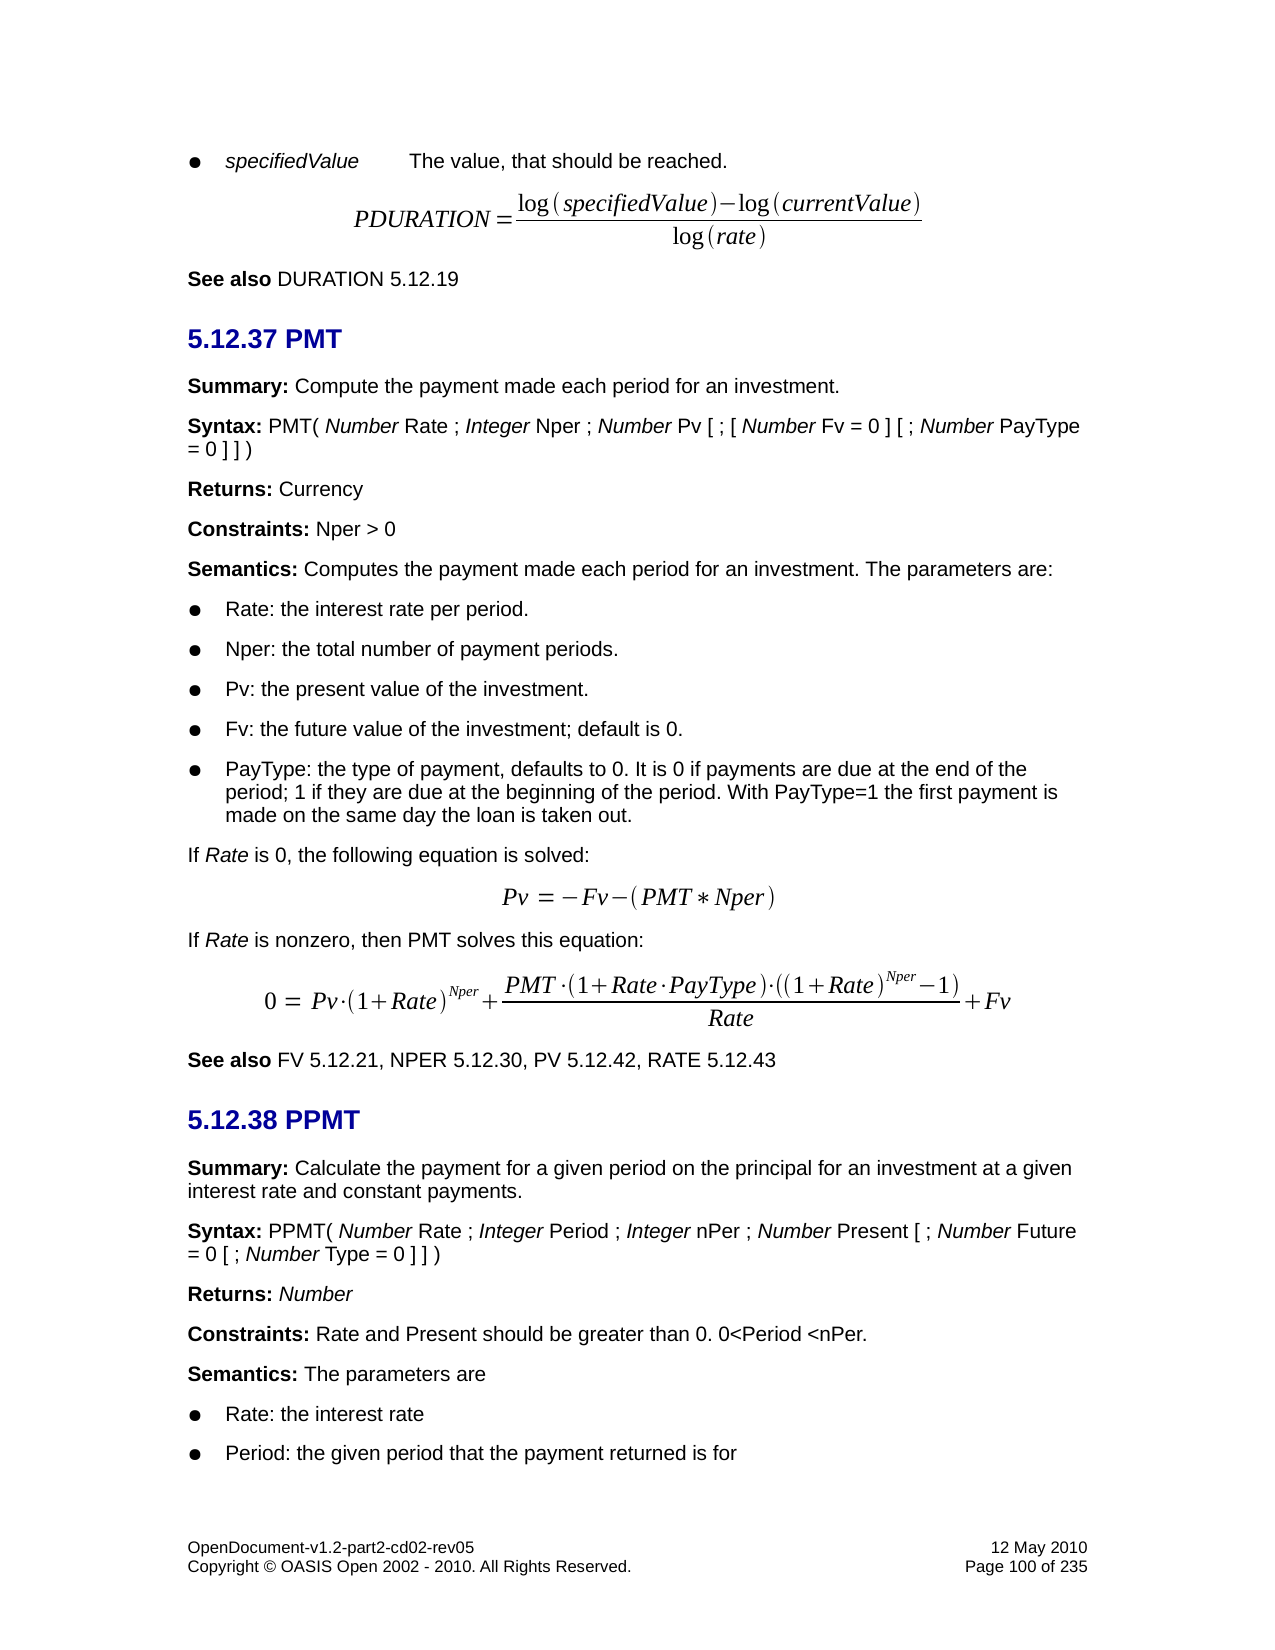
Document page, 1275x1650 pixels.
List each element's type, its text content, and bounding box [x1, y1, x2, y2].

subtitle PPMT [187, 1105, 1088, 1135]
text Summary: Compute the payment made each period for an investment. [187, 375, 1088, 398]
text Semantics: Computes the payment made each period for an investment. The parameters are: [187, 558, 1088, 581]
text If Rate is 0, the following equation is solved: [187, 843, 1088, 867]
text Constraints: Nper > 0 [187, 518, 1088, 541]
text Returns: Currency [187, 478, 1088, 501]
list PayType: the type of payment, defaults to 0. It is 0 if payments are due at the end of the period; 1 if they are due at the beginning of the period. With PayType=1 the first payment is made on the same day the loan is taken out. [187, 757, 1088, 827]
text Semantics: The parameters are [187, 1362, 1088, 1386]
text Summary: Calculate the payment for a given period on the principal for an investment at a given interest rate and constant payments. [187, 1156, 1088, 1203]
text Syntax: PPMT( Number Rate ; Integer Period ; Integer nPer ; Number Present [ ; Number Future = 0 [ ; Number Type = 0 ] ] ) [187, 1219, 1088, 1266]
list specifiedValue The value, that should be reached. [187, 150, 1088, 173]
list Rate: the interest rate [187, 1402, 1088, 1425]
list Fv: the future value of the investment; default is 0. [187, 717, 1088, 741]
list Period: the given period that the payment returned is for [187, 1442, 1088, 1465]
text See also FV 5.12.21, NPER 5.12.30, PV 5.12.42, RATE 5.12.43 [187, 1049, 1088, 1072]
text Constraints: Rate and Present should be greater than 0. 0<Period <nPer. [187, 1322, 1088, 1346]
text See also DURATION 5.12.19 [187, 267, 1088, 291]
text Returns: Number [187, 1282, 1088, 1306]
text Syntax: PMT( Number Rate ; Integer Nper ; Number Pv [ ; [ Number Fv = 0 ] [ ; Number PayType = 0 ] ] ) [187, 415, 1088, 461]
text If Rate is nonzero, then PMT solves this equation: [187, 929, 1088, 952]
list Pv: the present value of the investment. [187, 677, 1088, 701]
list Nper: the total number of payment periods. [187, 637, 1088, 661]
list Rate: the interest rate per period. [187, 598, 1088, 621]
subtitle PMT [187, 324, 1088, 354]
